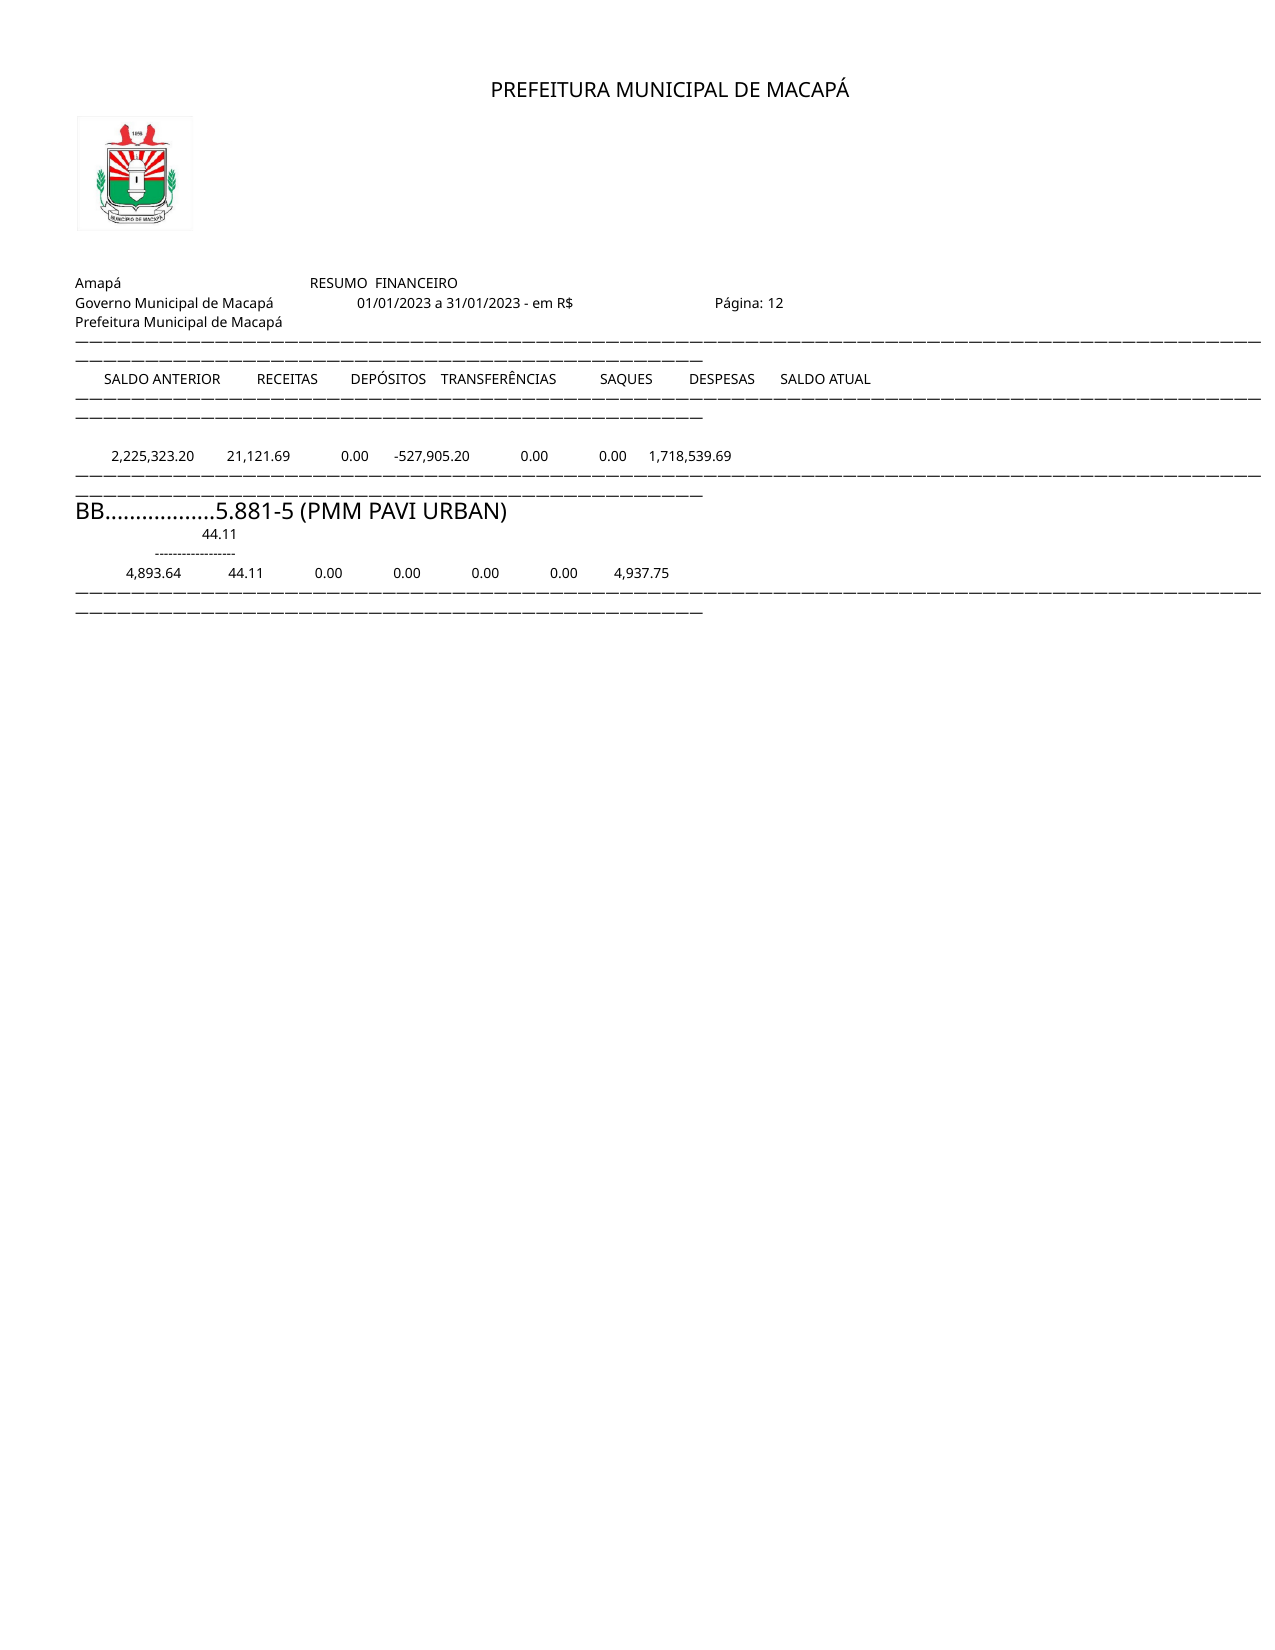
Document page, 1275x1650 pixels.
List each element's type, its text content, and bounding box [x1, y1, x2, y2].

picture [75, 115, 194, 234]
text ------------------ ------------------ 2,225,323.20 21,121.69 0.00 -527,905.20 0.00 0.00 1,718,539.69 —————————————————————————————————————————————————————————————————————————————————————————————————————————————————————————————————— BB..................5.881-5 (PMM PAVI URBAN) 44.11 ------------------ 4,893.64 44.11 0.00 0.00 0.00 0.00 4,937.75 —————————————————————————————————————————————————————————————————————————————————————————————————————————————————————————————————— [75, 446, 1264, 640]
